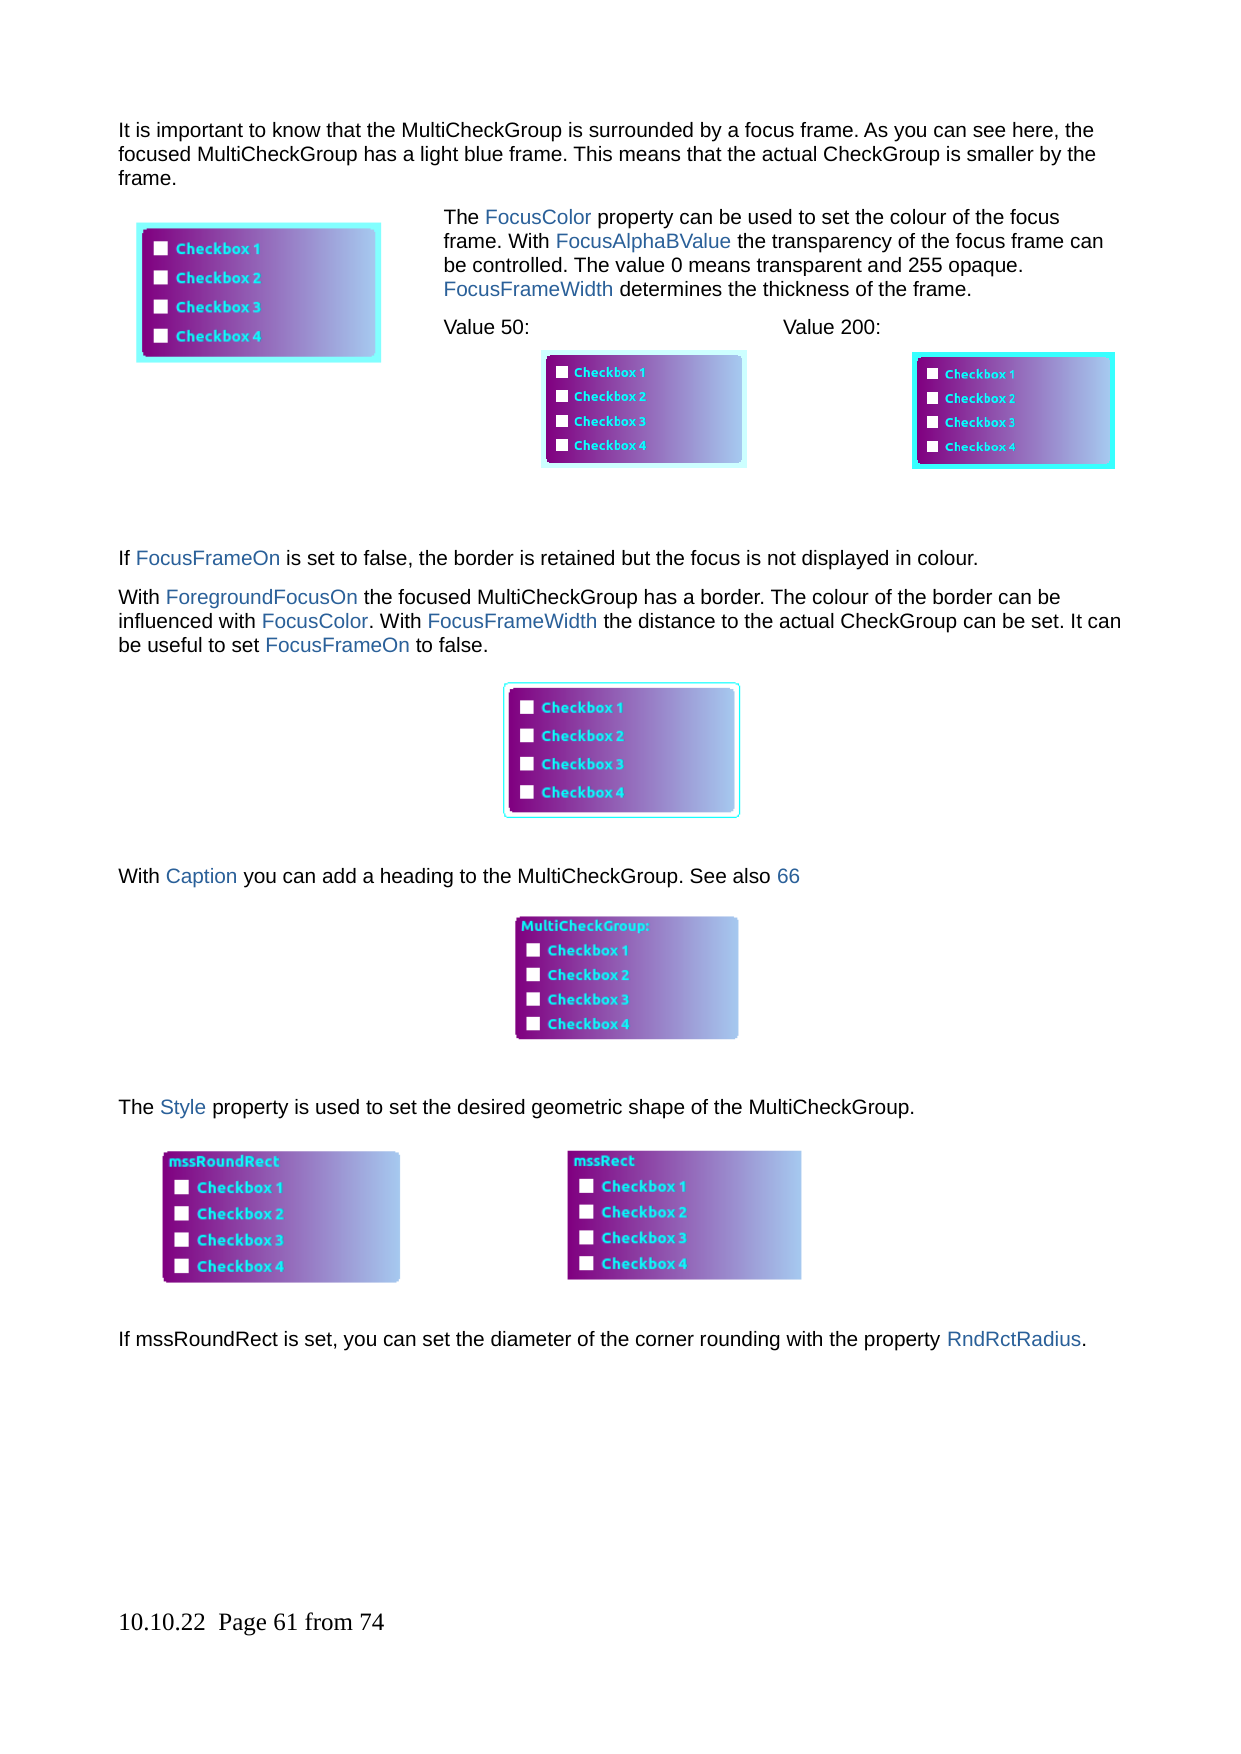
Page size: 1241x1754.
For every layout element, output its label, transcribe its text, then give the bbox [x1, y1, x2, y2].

picture [127, 211, 394, 372]
text If mssRoundRect is set, you can set the diameter of the corner rounding with the property RndRctRadius. [118, 1326, 1122, 1350]
text If FocusFrameOn is set to false, the border is retained but the focus is not displayed in colour. [118, 546, 1122, 570]
picture [530, 342, 755, 474]
text With Caption you can add a heading to the MultiCheckGroup. See also 66 [118, 864, 1122, 888]
picture [549, 1138, 812, 1296]
picture [905, 345, 1123, 480]
text The Style property is used to set the desired geometric shape of the MultiCheckGroup. [118, 1095, 1122, 1119]
text The FocusColor property can be used to set the colour of the focus frame. With FocusAlphaBValue the transparency of the focus frame can be controlled. The value 0 means transparent and 255 opaque. FocusFrameWidth determines the thickness of the frame. [118, 204, 1122, 300]
picture [502, 902, 753, 1056]
text With ForegroundFocusOn the focused MultiCheckGroup has a border. The colour of the border can be influenced with FocusColor. With FocusFrameWidth the distance to the actual CheckGroup can be set. It can be useful to set FocusFrameOn to false. [118, 585, 1122, 657]
text Value 50: Value 200: [394, 315, 1122, 339]
picture [152, 1138, 412, 1303]
picture [484, 671, 756, 835]
text It is important to know that the MultiCheckGroup is surrounded by a focus frame. As you can see here, the focused MultiCheckGroup has a light blue frame. This means that the actual CheckGroup is smaller by the frame. [118, 118, 1122, 190]
